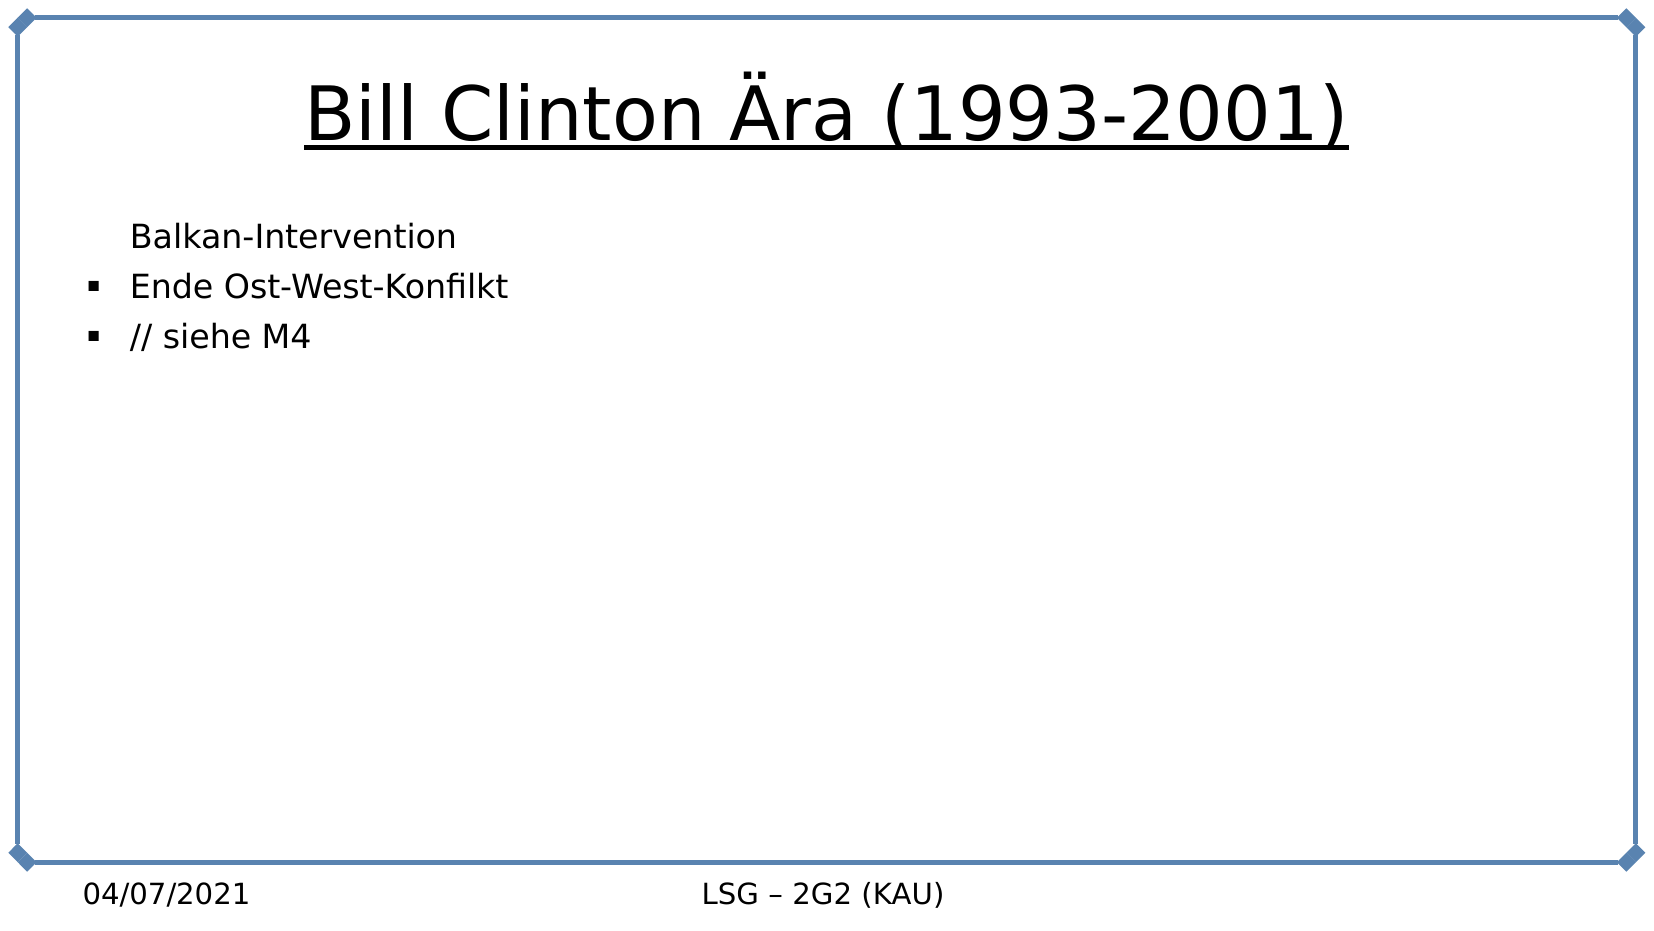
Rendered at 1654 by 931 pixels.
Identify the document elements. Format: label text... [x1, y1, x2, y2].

title Bill Clinton Ära (1993-2001) [82, 37, 1571, 193]
list Balkan-Intervention Ende Ost-West-Konfilkt // siehe M4 [82, 217, 1571, 758]
